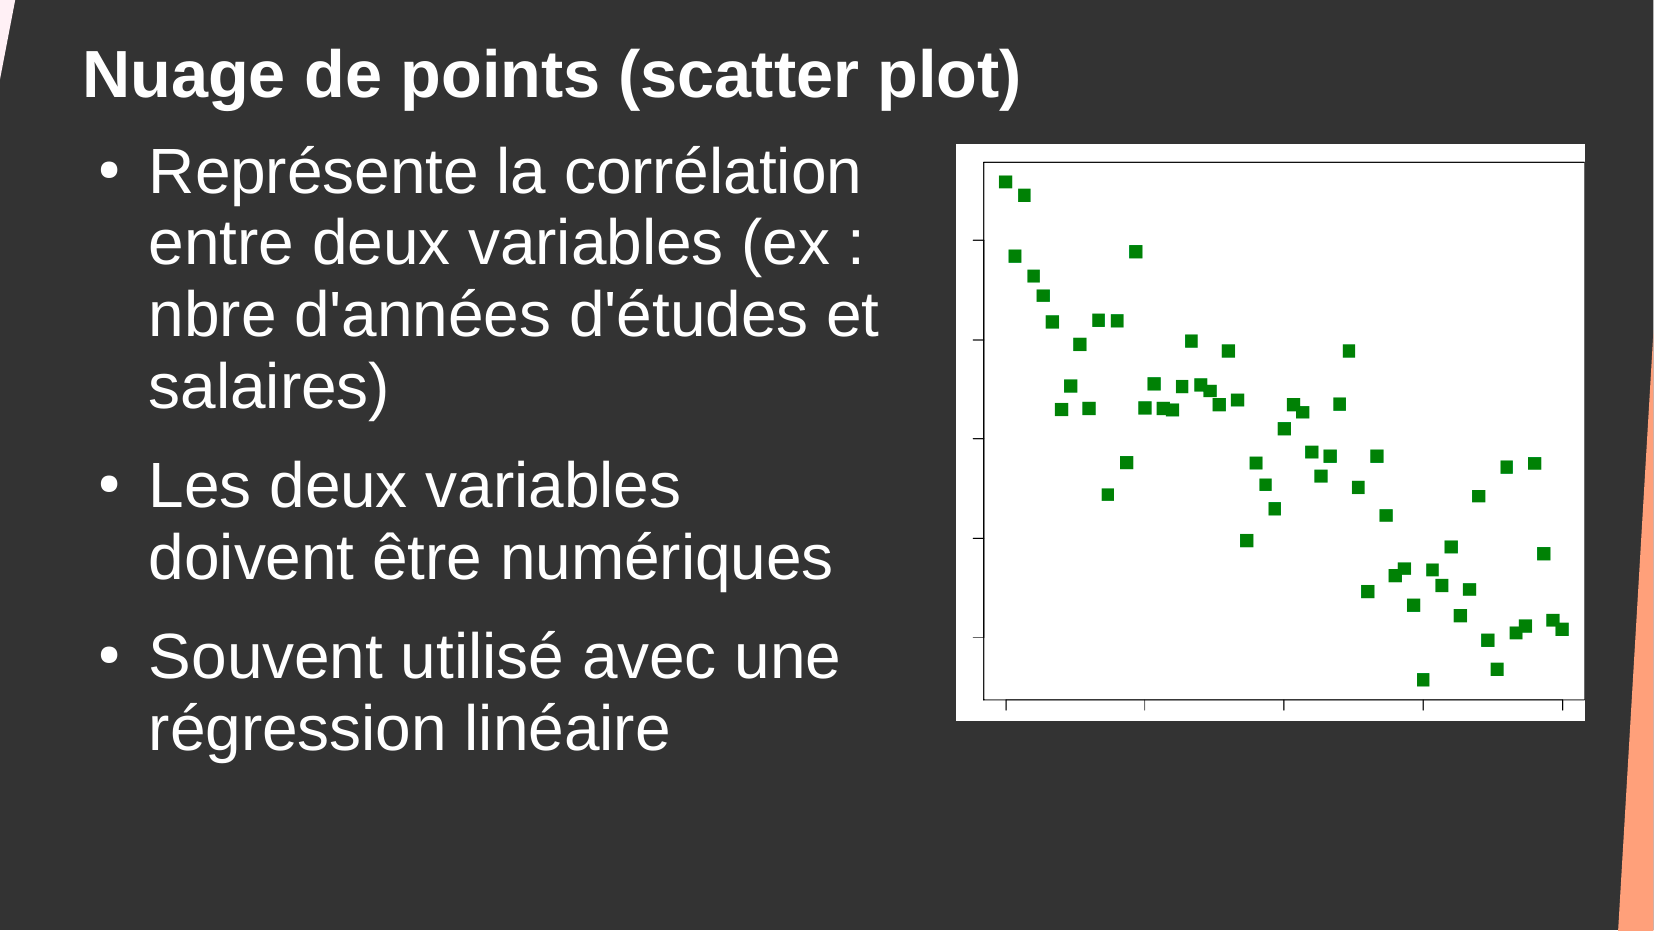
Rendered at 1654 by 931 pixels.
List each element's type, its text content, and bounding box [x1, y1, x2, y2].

text_box [1618, 321, 1654, 931]
title Nuage de points (scatter plot) [82, 37, 1571, 115]
list Représente la corrélation entre deux variables (ex : nbre d'années d'études et salaires) Les deux variables doivent être numériques Souvent utilisé avec une régression linéaire [80, 135, 886, 815]
picture [956, 144, 1585, 721]
text_box [0, 0, 16, 80]
